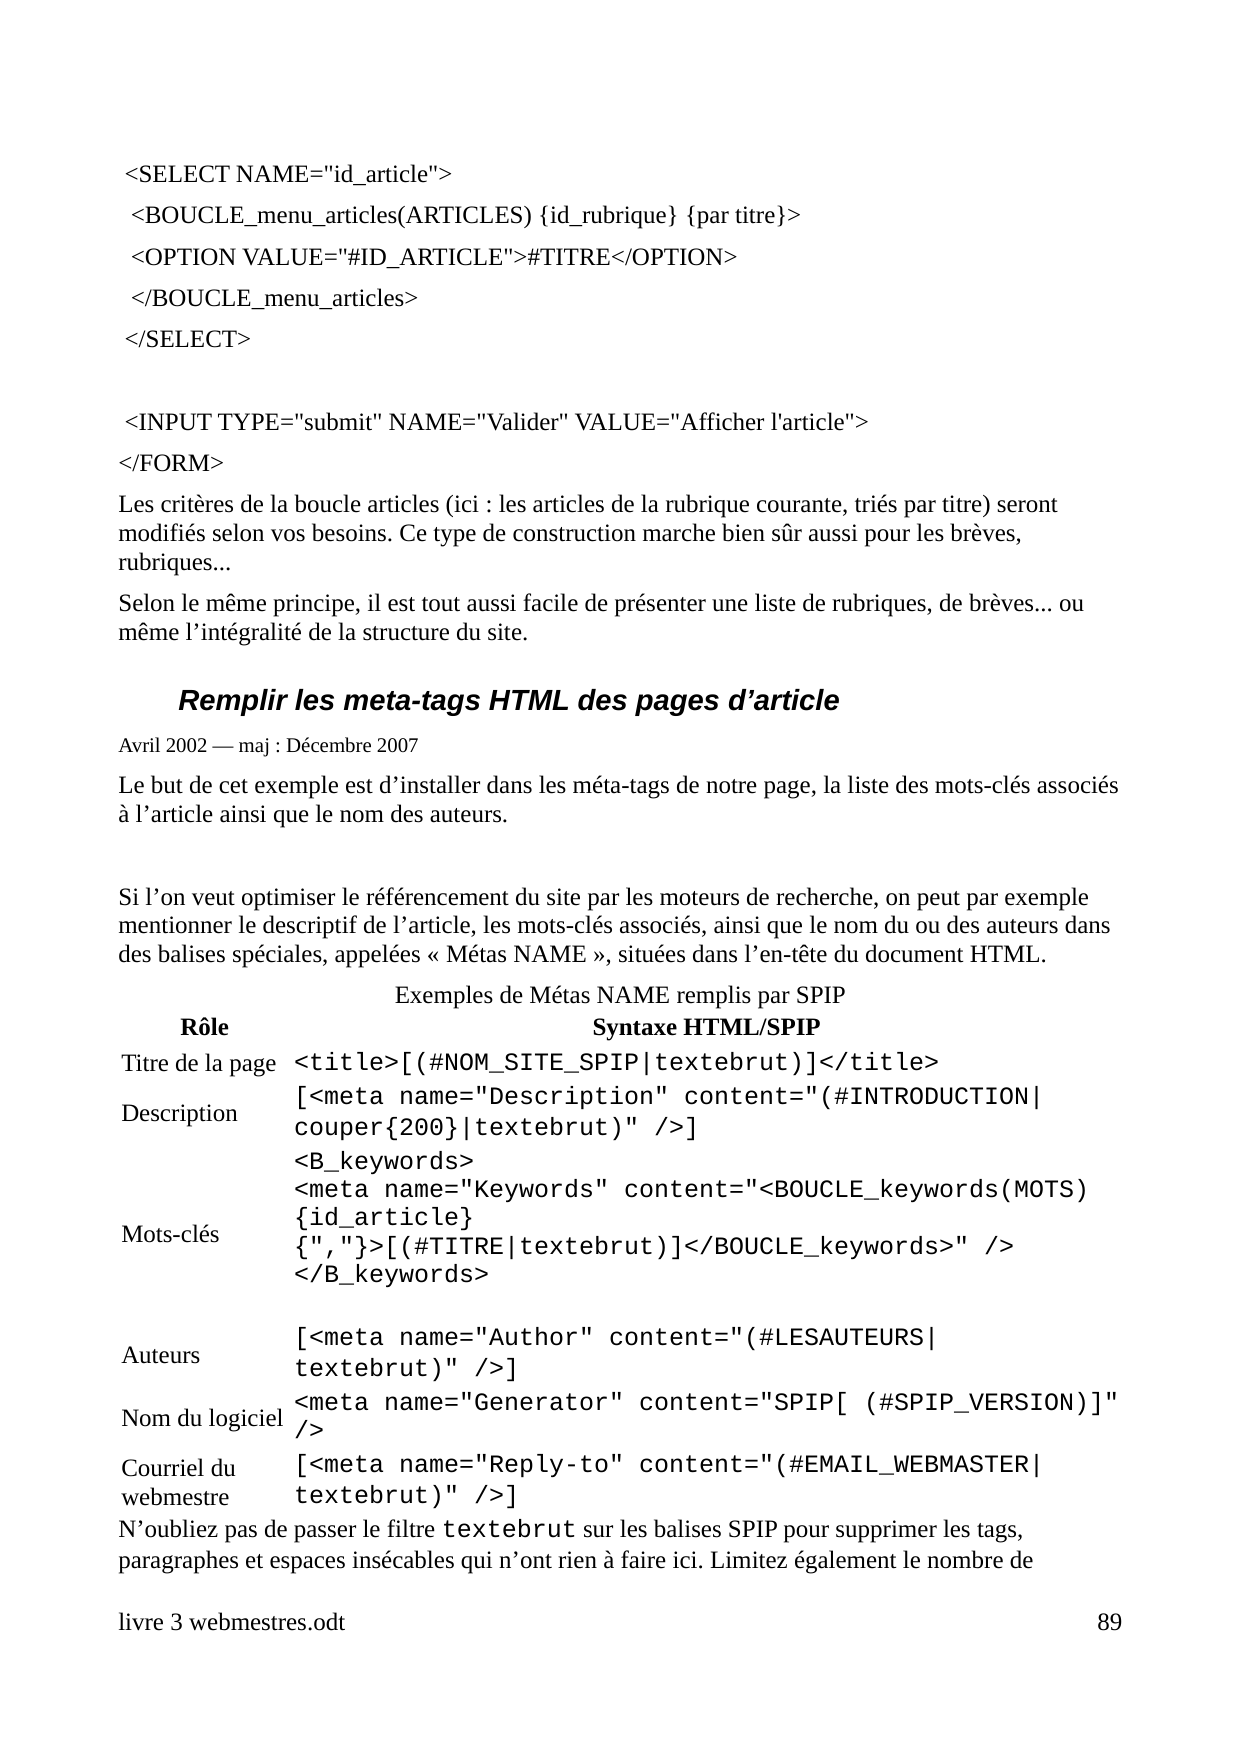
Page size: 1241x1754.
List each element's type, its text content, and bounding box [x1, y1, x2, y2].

table_cell <title>[(#NOM_SITE_SPIP|textebrut)]</title> [291, 1044, 1122, 1080]
text Les critères de la boucle articles (ici : les articles de la rubrique courante, triés par titre) seront modifiés selon vos besoins. Ce type de construction marche bien sûr aussi pour les brèves, rubriques... [118, 489, 1122, 576]
table_cell [<meta name="Author" content="(#LESAUTEURS|textebrut)" />] [291, 1322, 1122, 1387]
table_cell Auteurs [118, 1322, 291, 1387]
text N’oubliez pas de passer le filtre textebrut sur les balises SPIP pour supprimer les tags, paragraphes et espaces insécables qui n’ont rien à faire ici. Limitez également le nombre de [118, 1514, 1122, 1574]
table_cell <B_keywords> <meta name="Keywords" content="<BOUCLE_keywords(MOTS) {id_article} {","}>[(#TITRE|textebrut)]</BOUCLE_keywords>" /> </B_keywords> [291, 1145, 1122, 1322]
table_cell Nom du logiciel [118, 1387, 291, 1449]
text Avril 2002 — maj : Décembre 2007 [118, 729, 1122, 758]
text </BOUCLE_menu_articles> [118, 283, 1122, 312]
table_cell Titre de la page [118, 1044, 291, 1080]
text </SELECT> [118, 324, 1122, 353]
table_cell Courriel du webmestre [118, 1449, 291, 1514]
table_cell [<meta name="Description" content="(#INTRODUCTION|couper{200}|textebrut)" />] [291, 1080, 1122, 1145]
table_cell Description [118, 1080, 291, 1145]
text <INPUT TYPE="submit" NAME="Valider" VALUE="Afficher l'article"> [118, 407, 1122, 436]
table_cell <meta name="Generator" content="SPIP[ (#SPIP_VERSION)]" /> [291, 1387, 1122, 1449]
table_header Rôle [118, 1009, 291, 1044]
text Exemples de Métas NAME remplis par SPIP [118, 980, 1122, 1009]
text <BOUCLE_menu_articles(ARTICLES) {id_rubrique} {par titre}> [118, 201, 1122, 229]
table_header Syntaxe HTML/SPIP [291, 1009, 1122, 1044]
text Le but de cet exemple est d’installer dans les méta-tags de notre page, la liste des mots-clés associés à l’article ainsi que le nom des auteurs. [118, 770, 1122, 828]
subtitle Remplir les meta-tags HTML des pages d’article [118, 683, 1122, 717]
table_cell Mots-clés [118, 1145, 291, 1322]
text </FORM> [118, 448, 1122, 477]
table_cell [<meta name="Reply-to" content="(#EMAIL_WEBMASTER|textebrut)" />] [291, 1449, 1122, 1514]
text Selon le même principe, il est tout aussi facile de présenter une liste de rubriques, de brèves... ou même l’intégralité de la structure du site. [118, 588, 1122, 646]
text Si l’on veut optimiser le référencement du site par les moteurs de recherche, on peut par exemple mentionner le descriptif de l’article, les mots-clés associés, ainsi que le nom du ou des auteurs dans des balises spéciales, appelées « Métas NAME », situées dans l’en-tête du document HTML. [118, 882, 1122, 968]
text <SELECT NAME="id_article"> [118, 159, 1122, 188]
text <OPTION VALUE="#ID_ARTICLE">#TITRE</OPTION> [118, 242, 1122, 271]
